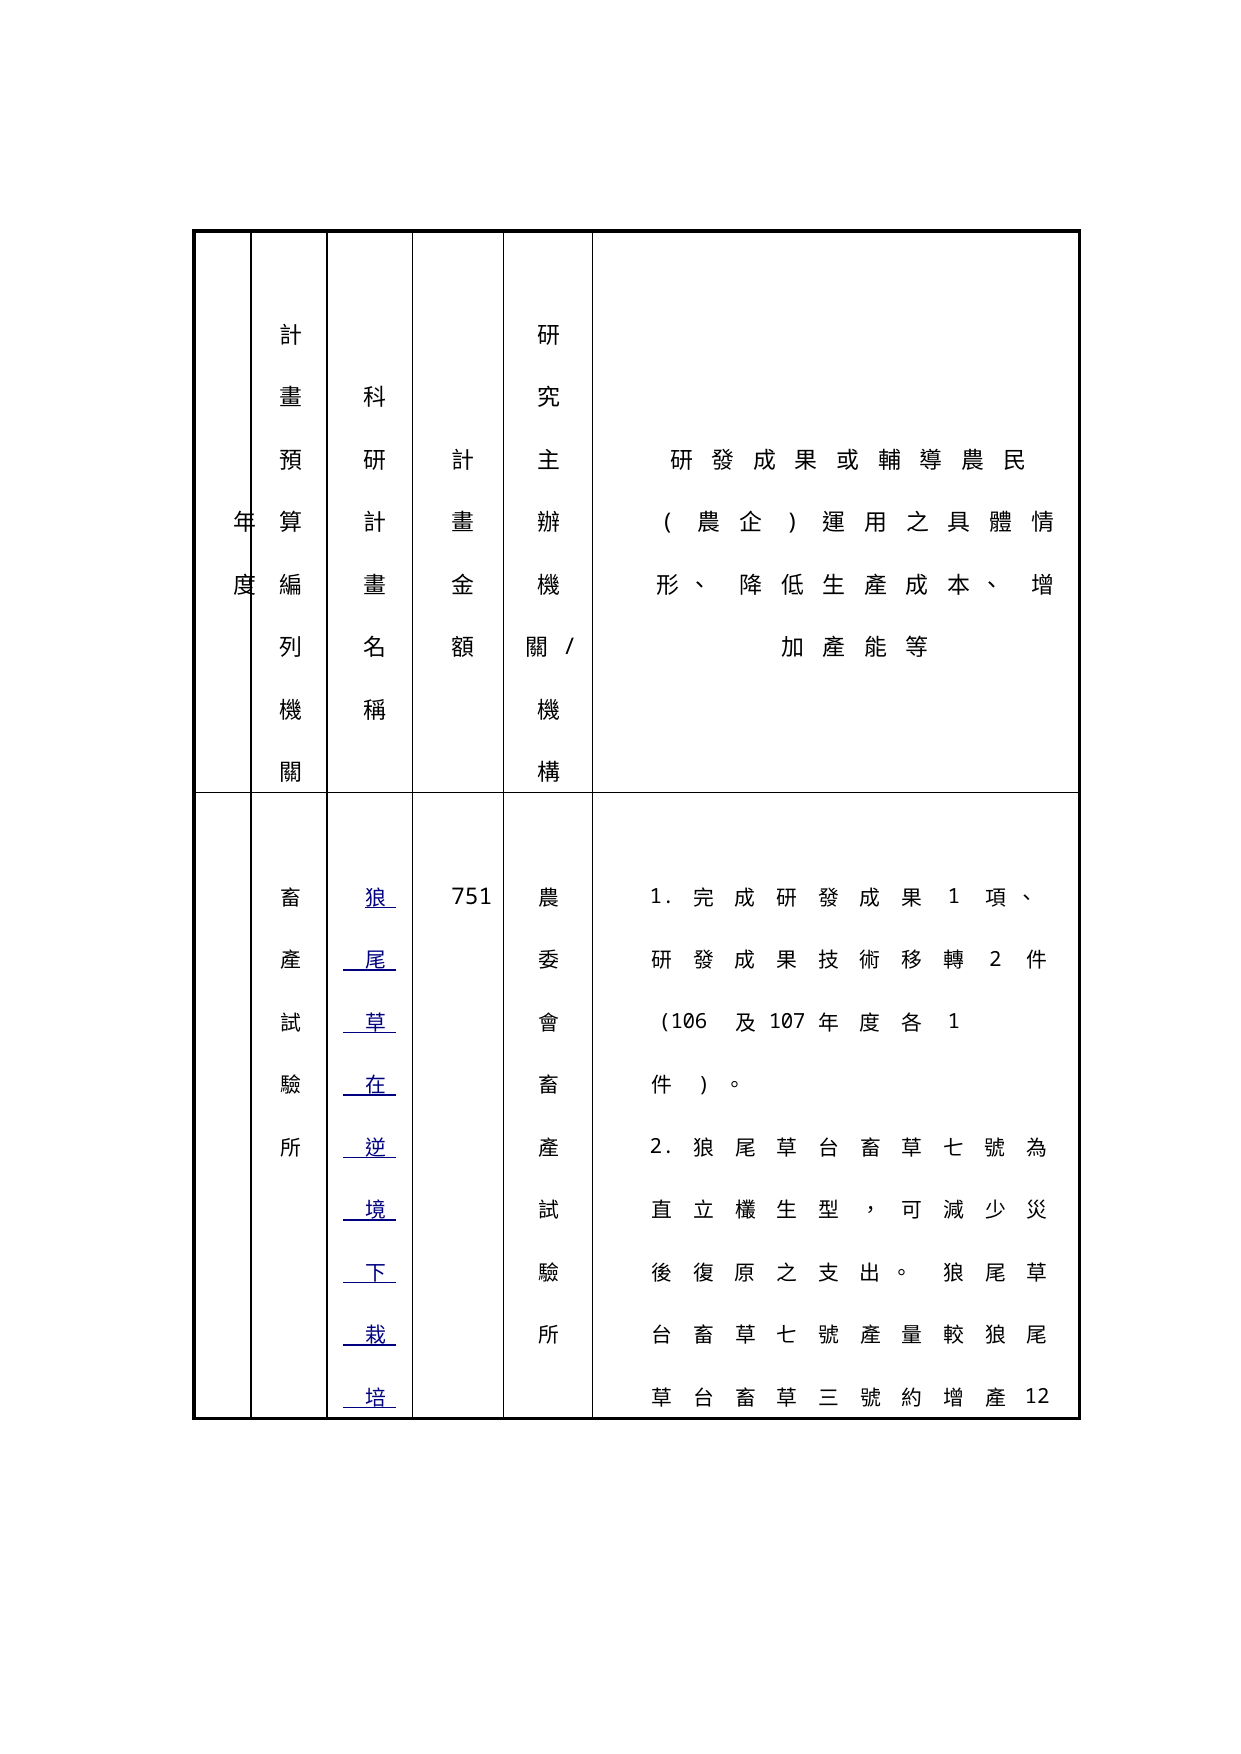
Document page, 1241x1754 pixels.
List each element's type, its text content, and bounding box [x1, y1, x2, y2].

table_header 計畫 金額 [413, 233, 503, 792]
table_header 科研計畫名稱 [328, 233, 412, 792]
table_cell 畜產試驗所 [252, 793, 326, 1417]
table_cell 農委會畜產試驗所 [504, 793, 592, 1417]
table_cell 狼尾草在逆境下栽培 [328, 793, 412, 1417]
table_cell [196, 793, 250, 1417]
table_cell 1.完成研發成果1項、研發成果技術移轉2件(106及107年度各1件)。 2.狼尾草台畜草七號為直立欉生型，可減少災後復原之支出。狼尾草台畜草七號產量較狼尾草台畜草三號約增產12 [593, 793, 1078, 1417]
table_header 研發成果或輔導農民(農企)運用之具體情形、降低生產成本、增加產能等 [593, 233, 1078, 792]
table_header 研究主辦機關/機構 [504, 233, 592, 792]
table_cell 751 [413, 793, 503, 1417]
table_header 年度 [196, 233, 250, 792]
table_header 計畫預算編列機關 [252, 233, 326, 792]
